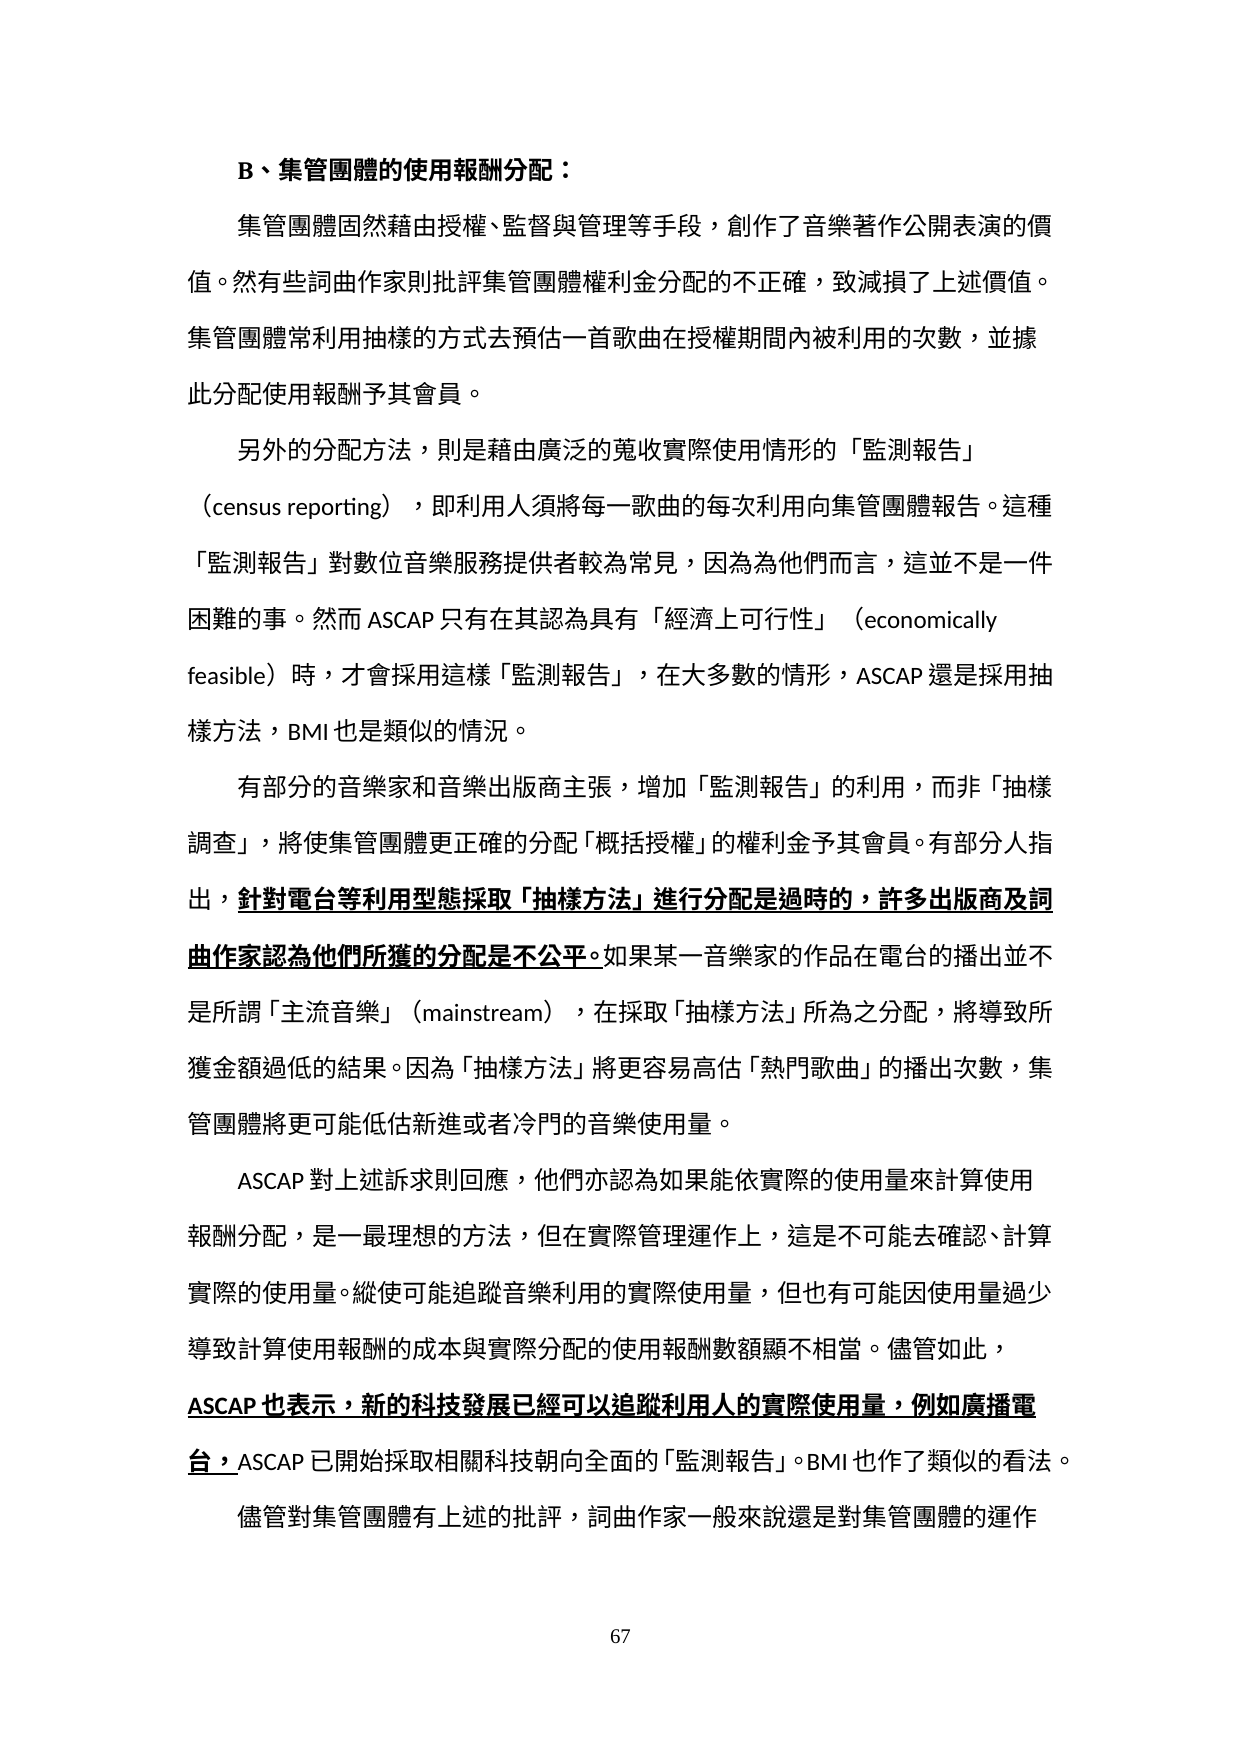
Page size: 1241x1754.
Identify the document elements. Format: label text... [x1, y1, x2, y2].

text ASCAP對上述訴求則回應，他們亦認為如果能依實際的使用量來計算使用報酬分配，是一最理想的方法，但在實際管理運作上，這是不可能去確認、計算實際的使用量。縱使可能追蹤音樂利用的實際使用量，但也有可能因使用量過少，導致計算使用報酬的成本與實際分配的使用報酬數額顯不相當。儘管如此，ASCAP也表示，新的科技發展已經可以追蹤利用人的實際使用量，例如廣播電台，ASCAP已開始採取相關科技朝向全面的「監測報告」。BMI也作了類似的看法。 [187, 1160, 1053, 1479]
text 另外的分配方法，則是藉由廣泛的蒐收實際使用情形的「監測報告」（census reporting），即利用人須將每一歌曲的每次利用向集管團體報告。這種「監測報告」對數位音樂服務提供者較為常見，因為為他們而言，這並不是一件困難的事。然而ASCAP只有在其認為具有「經濟上可行性」（economically feasible）時，才會採用這樣「監測報告」，在大多數的情形，ASCAP還是採用抽樣方法，BMI也是類似的情況。 [187, 430, 1053, 749]
text 有部分的音樂家和音樂出版商主張，增加「監測報告」的利用，而非「抽樣調查」，將使集管團體更正確的分配「概括授權」的權利金予其會員。有部分人指出，針對電台等利用型態採取「抽樣方法」進行分配是過時的，許多出版商及詞曲作家認為他們所獲的分配是不公平。如果某一音樂家的作品在電台的播出並不是所謂「主流音樂」（mainstream），在採取「抽樣方法」所為之分配，將導致所獲金額過低的結果。因為「抽樣方法」將更容易高估「熱門歌曲」的播出次數，集管團體將更可能低估新進或者冷門的音樂使用量。 [187, 767, 1053, 1142]
subtitle B、集管團體的使用報酬分配： [237, 150, 1053, 187]
text 集管團體固然藉由授權、監督與管理等手段，創作了音樂著作公開表演的價值。然有些詞曲作家則批評集管團體權利金分配的不正確，致減損了上述價值。集管團體常利用抽樣的方式去預估一首歌曲在授權期間內被利用的次數，並據此分配使用報酬予其會員。 [187, 206, 1053, 412]
text 儘管對集管團體有上述的批評，詞曲作家一般來說還是對集管團體的運作 [187, 1497, 1053, 1534]
